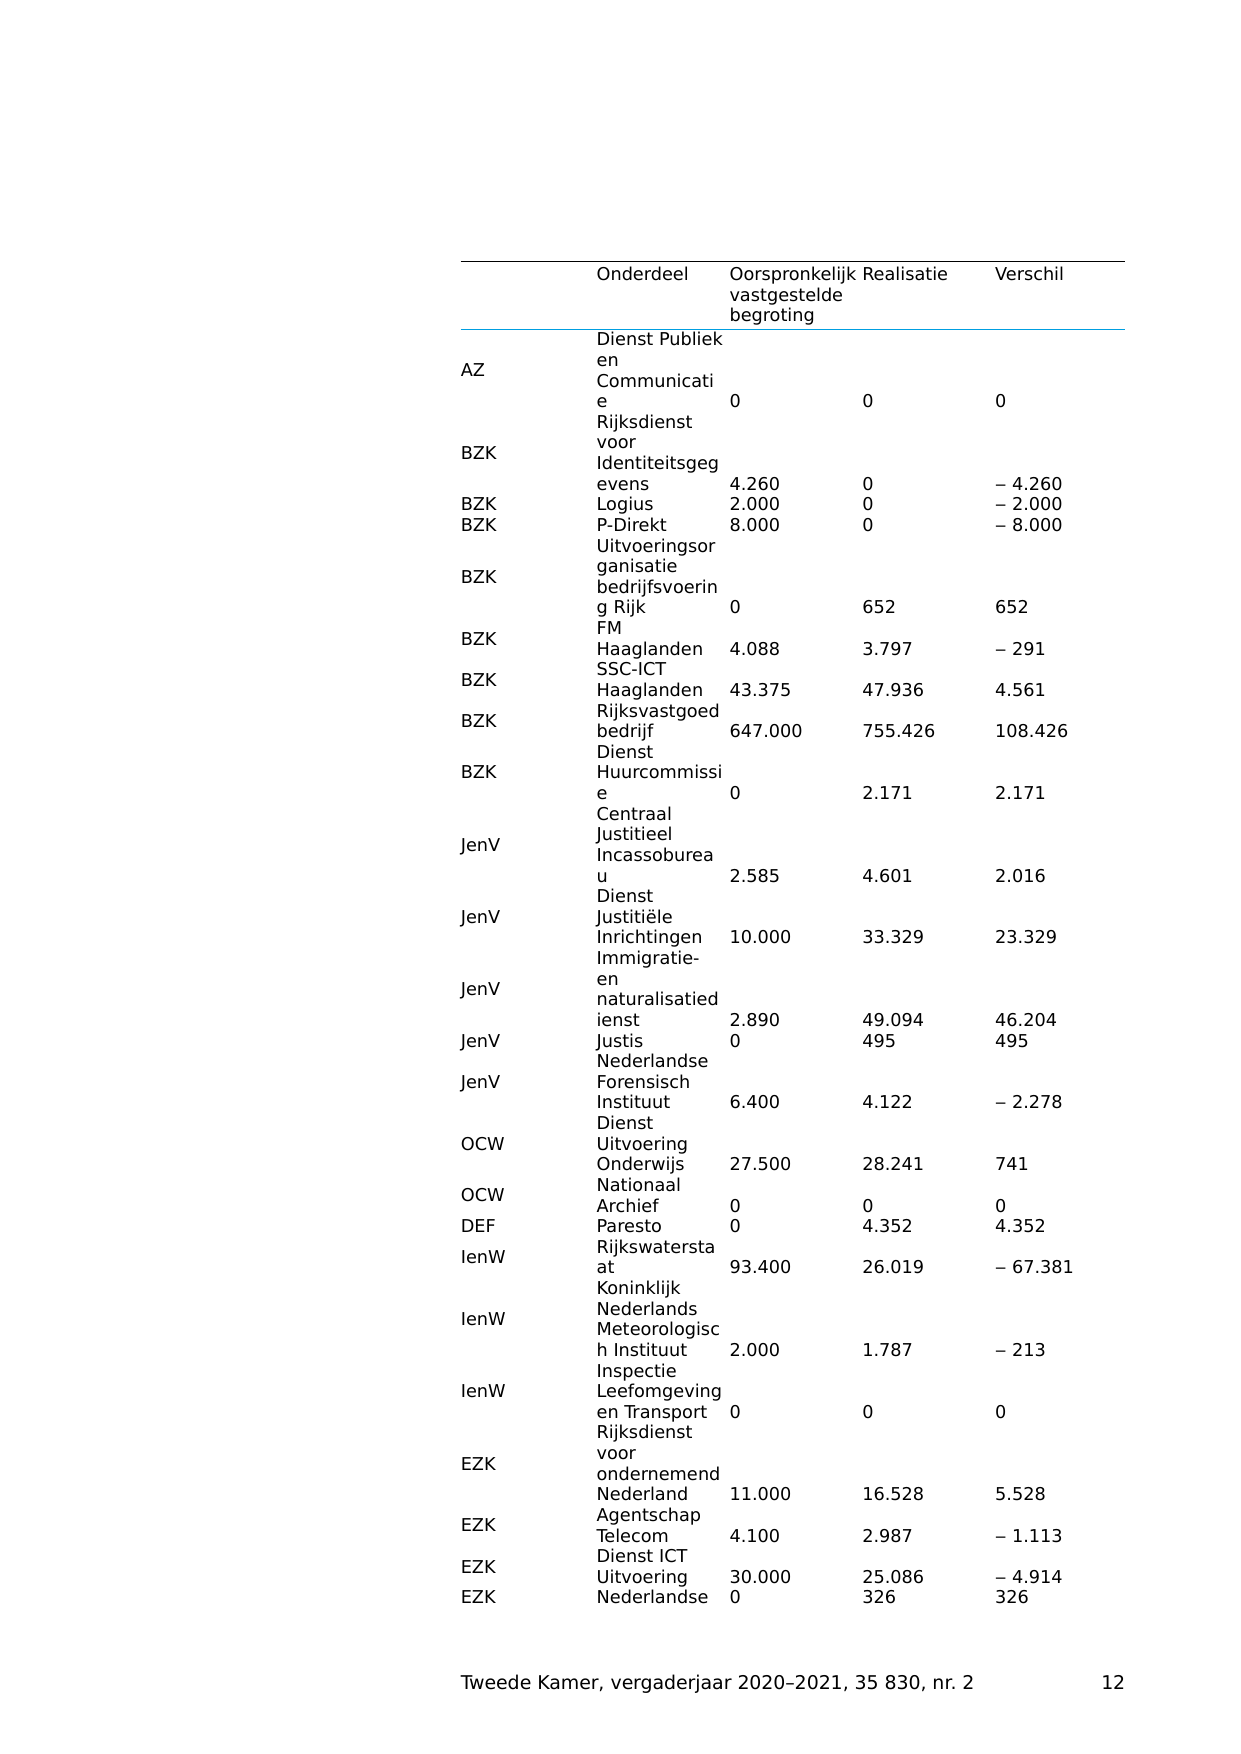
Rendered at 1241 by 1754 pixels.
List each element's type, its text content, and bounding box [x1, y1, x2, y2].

table_cell ‒ 4.260 [992, 412, 1125, 494]
table_cell EZK [461, 1588, 593, 1608]
table_cell 2.000 [726, 1278, 859, 1361]
table_cell DEF [461, 1216, 593, 1237]
table_cell 0 [992, 330, 1125, 412]
table_cell 0 [726, 1361, 859, 1422]
table_cell Agentschap Telecom [594, 1505, 726, 1546]
table_cell Centraal Justitieel Incassobureau [594, 804, 726, 886]
table_cell 0 [859, 330, 992, 412]
table_cell JenV [461, 948, 593, 1031]
table_cell 0 [859, 494, 992, 515]
table_cell EZK [461, 1423, 593, 1505]
table_cell 652 [992, 536, 1125, 618]
table_cell FM Haaglanden [594, 618, 726, 659]
table_cell JenV [461, 886, 593, 948]
table_cell SSC-ICT Haaglanden [594, 659, 726, 701]
table_cell 4.122 [859, 1051, 992, 1113]
table_cell Paresto [594, 1216, 726, 1237]
table_cell 5.528 [992, 1423, 1125, 1505]
table_cell Rijksdienst voor Identiteitsgegevens [594, 412, 726, 494]
table_cell 4.352 [859, 1216, 992, 1237]
table_cell ‒ 8.000 [992, 515, 1125, 536]
table_cell BZK [461, 659, 593, 701]
table_cell 0 [726, 330, 859, 412]
table_cell 6.400 [726, 1051, 859, 1113]
table_cell 16.528 [859, 1423, 992, 1505]
table_cell Logius [594, 494, 726, 515]
table_cell 43.375 [726, 659, 859, 701]
table_cell 30.000 [726, 1546, 859, 1587]
table_cell IenW [461, 1278, 593, 1361]
table_cell 326 [859, 1588, 992, 1608]
table_cell ‒ 1.113 [992, 1505, 1125, 1546]
table_cell 652 [859, 536, 992, 618]
table_cell EZK [461, 1505, 593, 1546]
table_cell 4.561 [992, 659, 1125, 701]
table_cell 741 [992, 1113, 1125, 1175]
table_cell Nederlandse Forensisch Instituut [594, 1051, 726, 1113]
table_cell BZK [461, 494, 593, 515]
table_cell 23.329 [992, 886, 1125, 948]
table_cell IenW [461, 1237, 593, 1278]
table_cell EZK [461, 1546, 593, 1587]
table_cell Justis [594, 1031, 726, 1051]
table_cell 0 [859, 1175, 992, 1216]
table_cell BZK [461, 618, 593, 659]
table_cell 2.890 [726, 948, 859, 1031]
table_cell [461, 262, 593, 329]
table_cell 47.936 [859, 659, 992, 701]
table_cell OCW [461, 1113, 593, 1175]
table_cell 26.019 [859, 1237, 992, 1278]
table_cell 3.797 [859, 618, 992, 659]
table_cell Rijksvastgoedbedrijf [594, 701, 726, 742]
table_cell 0 [726, 1588, 859, 1608]
table_cell BZK [461, 701, 593, 742]
table_cell 49.094 [859, 948, 992, 1031]
table_header Tabel 1.9 Kapitaalontvangsten 2020 van de baten-lastenagentschappen ( x € 1.000) [461, 213, 1125, 261]
table_cell BZK [461, 515, 593, 536]
table_cell AZ [461, 330, 593, 412]
table_cell IenW [461, 1361, 593, 1422]
table_cell 495 [992, 1031, 1125, 1051]
table_cell 2.585 [726, 804, 859, 886]
table_cell Rijksdienst voor ondernemend Nederland [594, 1423, 726, 1505]
table_cell Uitvoeringsorganisatie bedrijfsvoering Rijk [594, 536, 726, 618]
table_cell 326 [992, 1588, 1125, 1608]
table_cell 27.500 [726, 1113, 859, 1175]
table_cell OCW [461, 1175, 593, 1216]
table_cell Nationaal Archief [594, 1175, 726, 1216]
table_cell ‒ 67.381 [992, 1237, 1125, 1278]
table_cell 28.241 [859, 1113, 992, 1175]
table_cell Rijkswaterstaat [594, 1237, 726, 1278]
table_cell Dienst Uitvoering Onderwijs [594, 1113, 726, 1175]
table_cell 0 [859, 1361, 992, 1422]
table_cell 11.000 [726, 1423, 859, 1505]
table_cell 495 [859, 1031, 992, 1051]
table_cell Koninklijk Nederlands Meteorologisch Instituut [594, 1278, 726, 1361]
table_cell 4.352 [992, 1216, 1125, 1237]
table_cell 4.601 [859, 804, 992, 886]
table_cell ‒ 291 [992, 618, 1125, 659]
table_cell BZK [461, 742, 593, 804]
table_cell ‒ 2.278 [992, 1051, 1125, 1113]
table_cell 25.086 [859, 1546, 992, 1587]
table_cell 0 [992, 1361, 1125, 1422]
table_cell 0 [726, 536, 859, 618]
table_cell 108.426 [992, 701, 1125, 742]
table_cell Dienst Justitiële Inrichtingen [594, 886, 726, 948]
table_cell Immigratie- en naturalisatiedienst [594, 948, 726, 1031]
table_cell 10.000 [726, 886, 859, 948]
table_cell Onderdeel [594, 262, 726, 329]
table_cell Dienst Huurcommissie [594, 742, 726, 804]
table_cell 0 [726, 1216, 859, 1237]
table_cell 755.426 [859, 701, 992, 742]
table_cell ‒ 2.000 [992, 494, 1125, 515]
table_cell Oorspronkelijk vastgestelde begroting [726, 262, 859, 329]
table_cell Nederlandse [594, 1588, 726, 1608]
table_cell 1.787 [859, 1278, 992, 1361]
table_cell ‒ 213 [992, 1278, 1125, 1361]
table_cell 2.171 [859, 742, 992, 804]
table_cell 2.987 [859, 1505, 992, 1546]
table_cell Realisatie [859, 262, 992, 329]
table_cell 0 [726, 1175, 859, 1216]
table_cell Dienst Publiek en Communicatie [594, 330, 726, 412]
table_cell Inspectie Leefomgeving en Transport [594, 1361, 726, 1422]
table_cell BZK [461, 536, 593, 618]
table_cell 46.204 [992, 948, 1125, 1031]
table_cell 0 [992, 1175, 1125, 1216]
table_cell 33.329 [859, 886, 992, 948]
table_cell JenV [461, 1051, 593, 1113]
table_cell Dienst ICT Uitvoering [594, 1546, 726, 1587]
table_cell 0 [859, 412, 992, 494]
table_cell 4.100 [726, 1505, 859, 1546]
table_cell 0 [726, 1031, 859, 1051]
table_cell 2.016 [992, 804, 1125, 886]
table_cell 0 [726, 742, 859, 804]
table_cell JenV [461, 1031, 593, 1051]
table_cell 2.171 [992, 742, 1125, 804]
table_cell 4.260 [726, 412, 859, 494]
table_cell Verschil [992, 262, 1125, 329]
table_cell P-Direkt [594, 515, 726, 536]
table_cell 4.088 [726, 618, 859, 659]
table_cell 0 [859, 515, 992, 536]
table_cell JenV [461, 804, 593, 886]
table_cell 93.400 [726, 1237, 859, 1278]
table_cell 8.000 [726, 515, 859, 536]
table_cell ‒ 4.914 [992, 1546, 1125, 1587]
table_cell BZK [461, 412, 593, 494]
table_cell 647.000 [726, 701, 859, 742]
table_cell 2.000 [726, 494, 859, 515]
